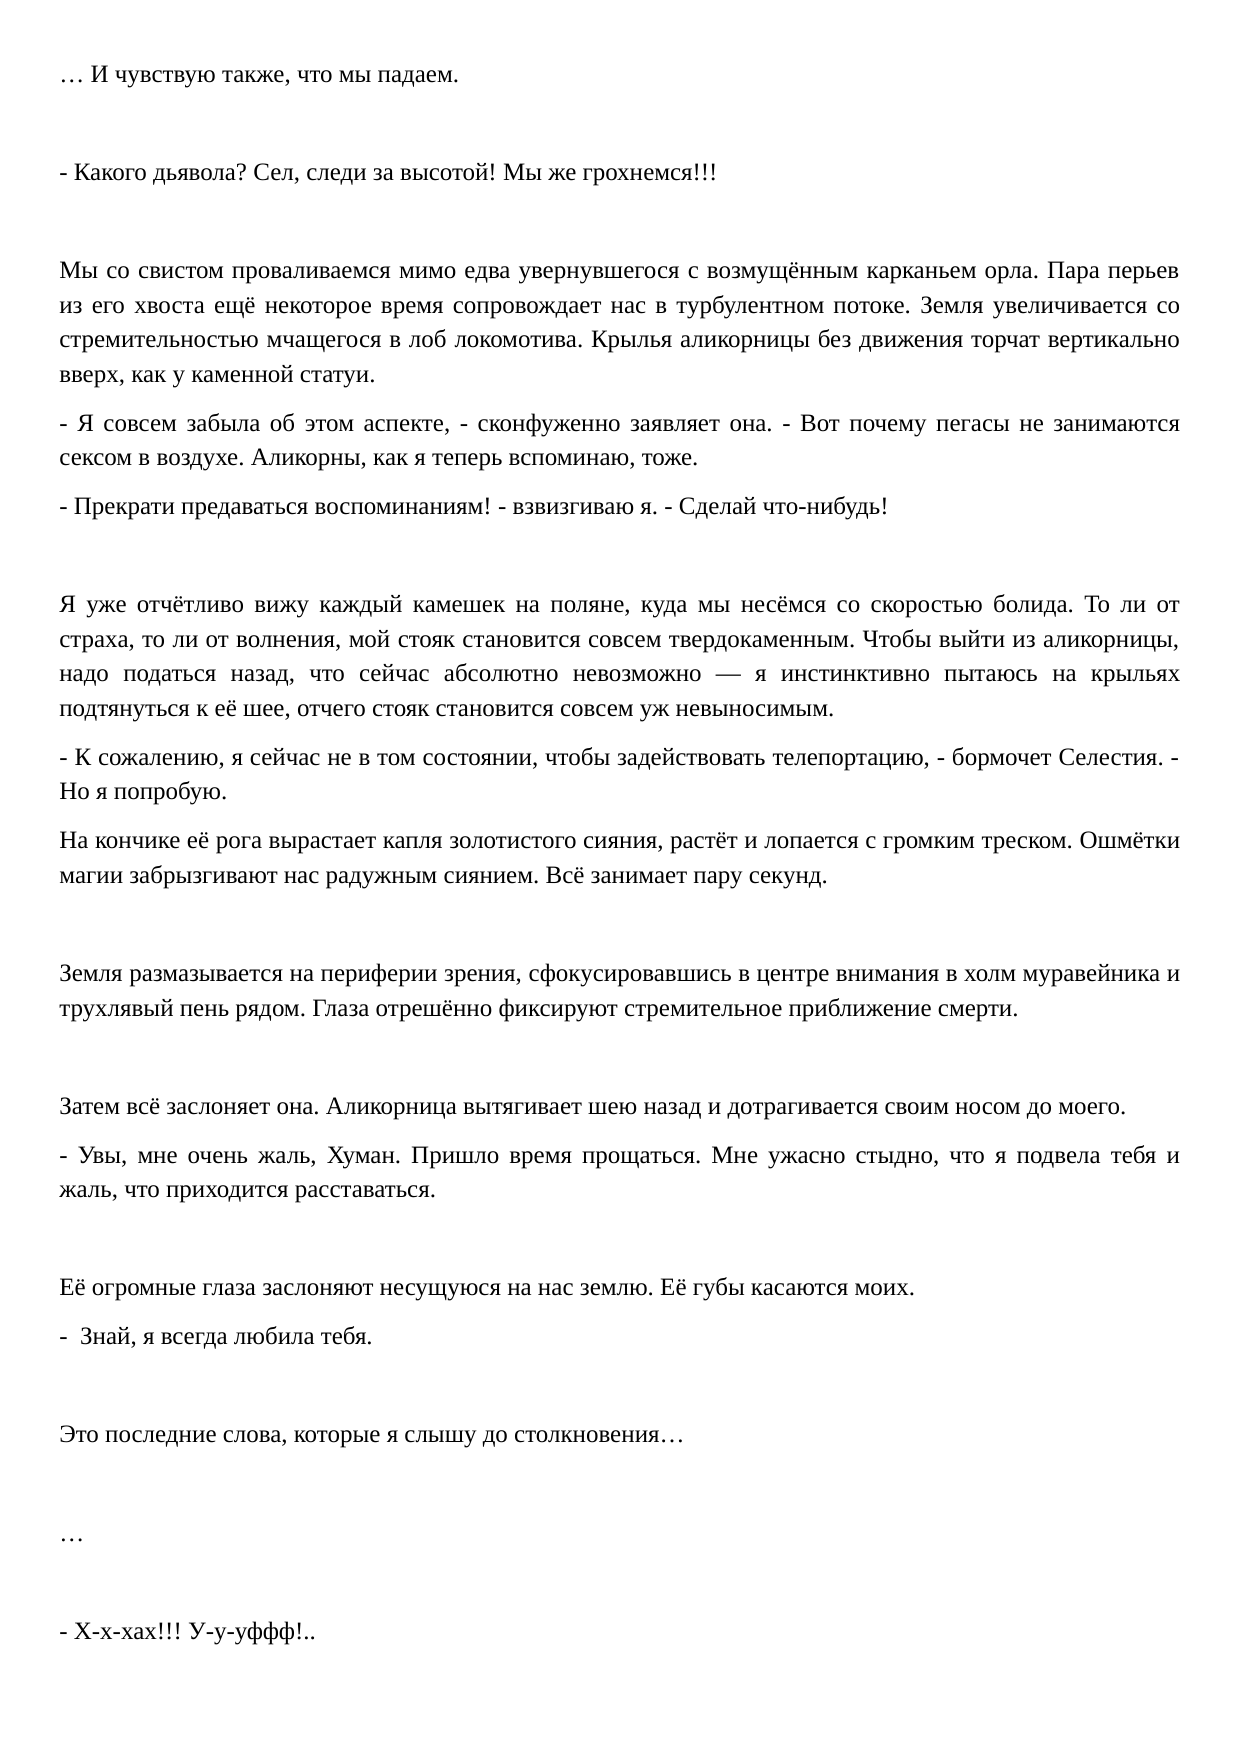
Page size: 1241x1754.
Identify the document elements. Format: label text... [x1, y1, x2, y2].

text - Х-х-хах!!! У-у-уффф!.. [59, 1616, 1181, 1644]
text … [59, 1518, 1181, 1546]
text Мы со свистом проваливаемся мимо едва увернувшегося с возмущённым карканьем орла. Пара перьев из его хвоста ещё некоторое время сопровождает нас в турбулентном потоке. Земля увеличивается со стремительностью мчащегося в лоб локомотива. Крылья аликорницы без движения торчат вертикально вверх, как у каменной статуи. [59, 255, 1181, 387]
text Я уже отчётливо вижу каждый камешек на поляне, куда мы несёмся со скоростью болида. То ли от страха, то ли от волнения, мой стояк становится совсем твердокаменным. Чтобы выйти из аликорницы, надо податься назад, что сейчас абсолютно невозможно — я инстинктивно пытаюсь на крыльях подтянуться к её шее, отчего стояк становится совсем уж невыносимым. [59, 589, 1181, 722]
text - Какого дьявола? Сел, следи за высотой! Мы же грохнемся!!! [59, 157, 1181, 186]
text - Увы, мне очень жаль, Хуман. Пришло время прощаться. Мне ужасно стыдно, что я подвела тебя и жаль, что приходится расставаться. [59, 1140, 1181, 1203]
text На кончике её рога вырастает капля золотистого сияния, растёт и лопается с громким треском. Ошмётки магии забрызгивают нас радужным сиянием. Всё занимает пару секунд. [59, 826, 1181, 889]
text - Я совсем забыла об этом аспекте, - сконфуженно заявляет она. - Вот почему пегасы не занимаются сексом в воздухе. Аликорны, как я теперь вспоминаю, тоже. [59, 408, 1181, 471]
text Затем всё заслоняет она. Аликорница вытягивает шею назад и дотрагивается своим носом до моего. [59, 1091, 1181, 1119]
text - К сожалению, я сейчас не в том состоянии, чтобы задействовать телепортацию, - бормочет Селестия. - Но я попробую. [59, 742, 1181, 805]
text Земля размазывается на периферии зрения, сфокусировавшись в центре внимания в холм муравейника и трухлявый пень рядом. Глаза отрешённо фиксируют стремительное приближение смерти. [59, 958, 1181, 1021]
text - Знай, я всегда любила тебя. [59, 1321, 1181, 1350]
text - Прекрати предаваться воспоминаниям! - взвизгиваю я. - Сделай что-нибудь! [59, 491, 1181, 520]
text Её огромные глаза заслоняют несущуюся на нас землю. Её губы касаются моих. [59, 1272, 1181, 1301]
text … И чувствую также, что мы падаем. [59, 59, 1181, 88]
text Это последние слова, которые я слышу до столкновения… [59, 1419, 1181, 1448]
